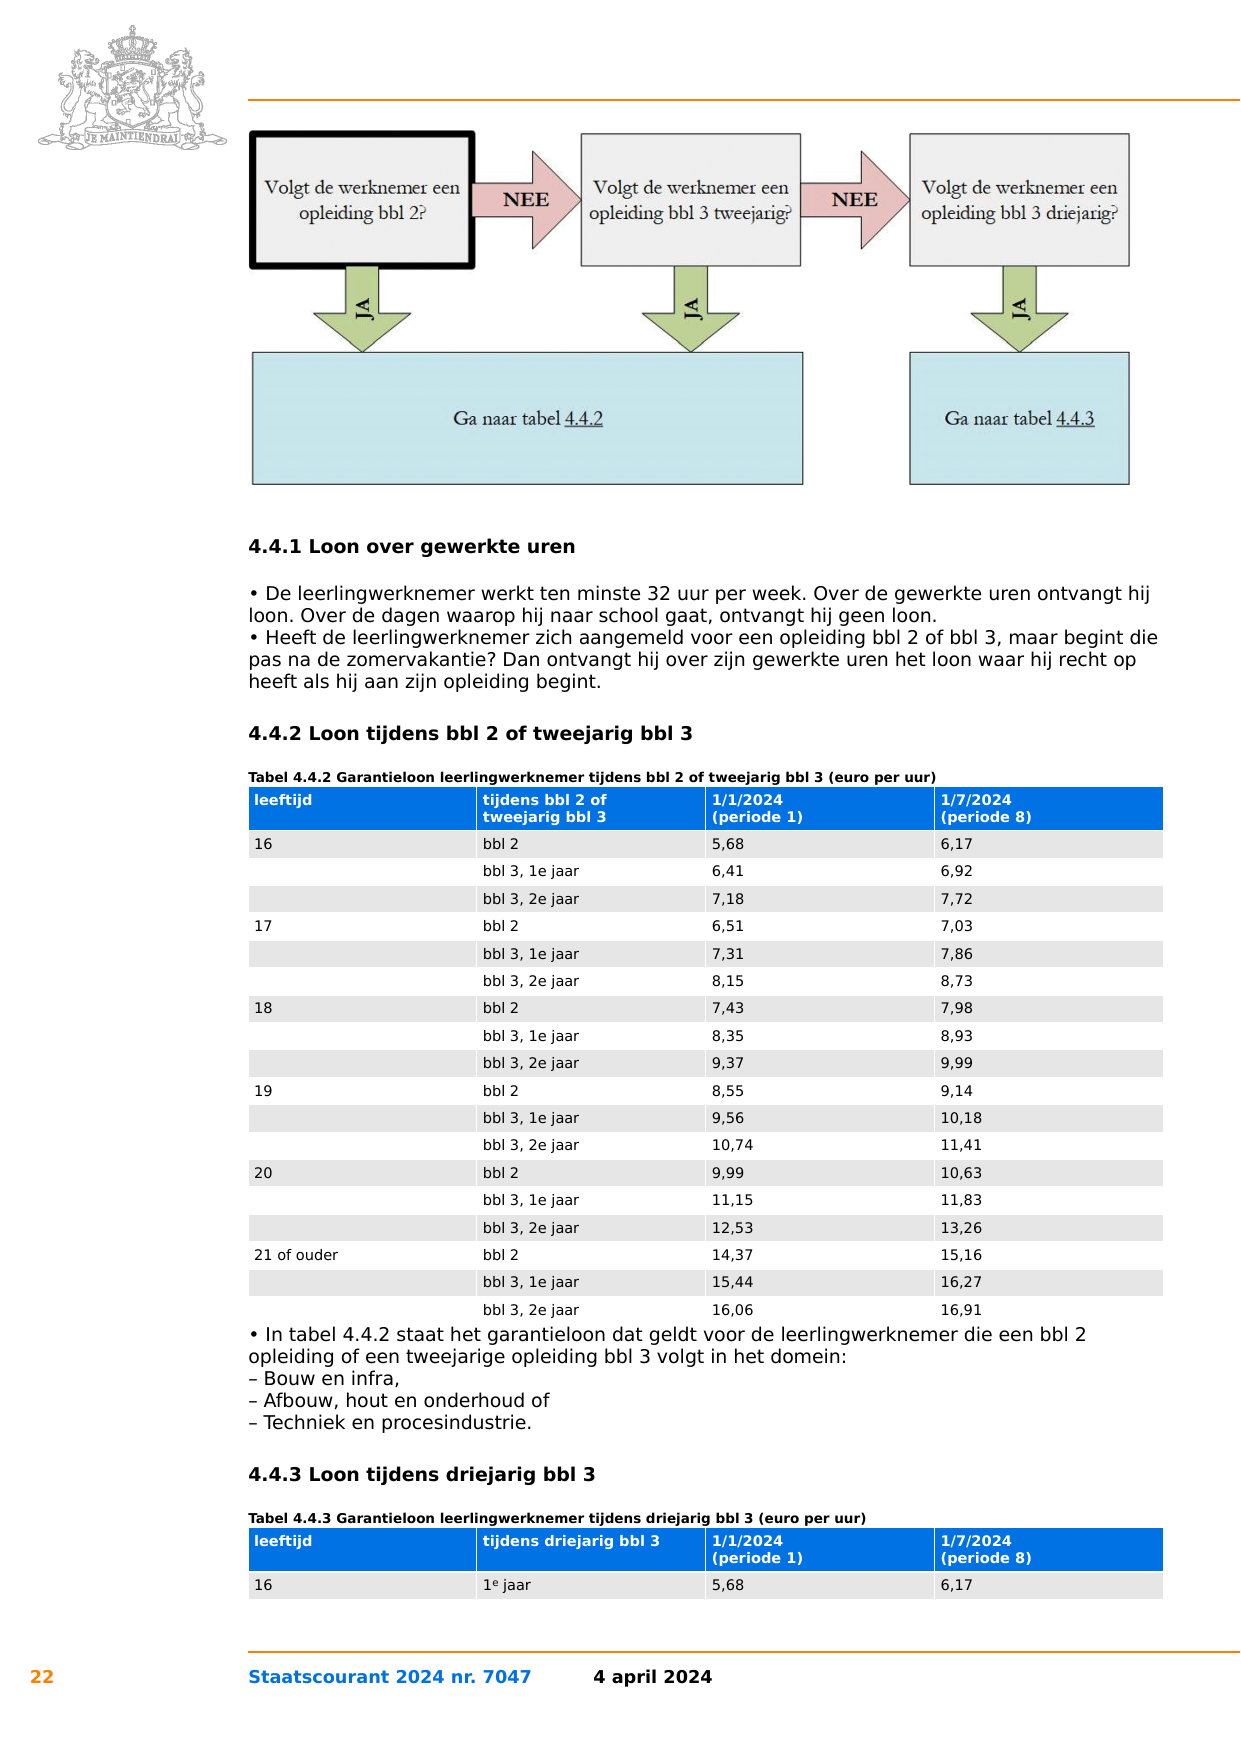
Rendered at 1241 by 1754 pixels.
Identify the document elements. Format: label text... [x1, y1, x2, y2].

table_cell bbl 2 [477, 1242, 705, 1268]
table_cell 7,31 [706, 941, 934, 967]
table_cell 7,43 [706, 996, 934, 1022]
text – Bouw en infra, [248, 1368, 1163, 1390]
table_cell bbl 3, 2e jaar [477, 968, 705, 994]
table_cell bbl 3, 2e jaar [477, 1215, 705, 1241]
table_cell bbl 3, 1e jaar [477, 1270, 705, 1296]
table_cell 20 [249, 1160, 476, 1186]
table_cell [249, 941, 476, 967]
table_cell [249, 886, 476, 912]
table_cell 10,18 [935, 1105, 1163, 1132]
table_cell [249, 859, 476, 885]
table_cell 6,41 [706, 859, 934, 885]
table_cell bbl 3, 2e jaar [477, 1133, 705, 1159]
text • In tabel 4.4.2 staat het garantieloon dat geldt voor de leerlingwerknemer die een bbl 2 opleiding of een tweejarige opleiding bbl 3 volgt in het domein: [248, 1324, 1163, 1368]
table_cell 9,37 [706, 1050, 934, 1077]
table_cell [249, 968, 476, 994]
table_cell bbl 3, 2e jaar [477, 1050, 705, 1077]
table_cell [249, 1270, 476, 1296]
table_cell 6,92 [935, 859, 1163, 885]
table_cell [249, 1215, 476, 1241]
table_cell 5,68 [706, 1573, 934, 1599]
table_cell 19 [249, 1078, 476, 1104]
table_cell 8,55 [706, 1078, 934, 1104]
table_cell 16,91 [935, 1297, 1163, 1323]
table_cell 16 [249, 831, 476, 858]
table_cell 5,68 [706, 831, 934, 858]
table_cell bbl 3, 1e jaar [477, 1105, 705, 1132]
picture [248, 130, 1134, 485]
table_header Tabel 4.4.3 Garantieloon leerlingwerknemer tijdens driejarig bbl 3 (euro per uur) [248, 1511, 1163, 1527]
table_cell bbl 2 [477, 1160, 705, 1186]
table_cell 1/7/2024 (periode 8) [935, 1528, 1163, 1571]
table_cell 21 of ouder [249, 1242, 476, 1268]
table_cell [249, 1133, 476, 1159]
table_cell bbl 3, 1e jaar [477, 1023, 705, 1049]
table_cell 9,99 [935, 1050, 1163, 1077]
table_cell 8,15 [706, 968, 934, 994]
table_cell tijdens driejarig bbl 3 [477, 1528, 705, 1571]
table_cell bbl 3, 2e jaar [477, 1297, 705, 1323]
table_cell 11,83 [935, 1188, 1163, 1214]
text • Heeft de leerlingwerknemer zich aangemeld voor een opleiding bbl 2 of bbl 3, maar begint die pas na de zomervakantie? Dan ontvangt hij over zijn gewerkte uren het loon waar hij recht op heeft als hij aan zijn opleiding begint. [248, 627, 1163, 693]
table_cell 16,27 [935, 1270, 1163, 1296]
table_cell 8,73 [935, 968, 1163, 994]
table_cell 6,17 [935, 831, 1163, 858]
table_cell 9,99 [706, 1160, 934, 1186]
subtitle 4.4.1 Loon over gewerkte uren [248, 536, 1163, 558]
table_cell bbl 3, 2e jaar [477, 886, 705, 912]
subtitle 4.4.3 Loon tijdens driejarig bbl 3 [248, 1464, 1163, 1486]
table_cell 18 [249, 996, 476, 1022]
table_cell 14,37 [706, 1242, 934, 1268]
text • De leerlingwerknemer werkt ten minste 32 uur per week. Over de gewerkte uren ontvangt hij loon. Over de dagen waarop hij naar school gaat, ontvangt hij geen loon. [248, 583, 1163, 627]
table_cell 1e jaar [477, 1573, 705, 1599]
table_cell bbl 3, 1e jaar [477, 1188, 705, 1214]
table_cell 9,56 [706, 1105, 934, 1132]
table_cell 8,93 [935, 1023, 1163, 1049]
table_cell 13,26 [935, 1215, 1163, 1241]
table_cell 7,98 [935, 996, 1163, 1022]
table_cell 15,44 [706, 1270, 934, 1296]
table_cell bbl 3, 1e jaar [477, 941, 705, 967]
text – Techniek en procesindustrie. [248, 1412, 1163, 1434]
table_cell 7,03 [935, 914, 1163, 940]
table_cell 9,14 [935, 1078, 1163, 1104]
table_cell 1/7/2024 (periode 8) [935, 787, 1163, 830]
table_cell 11,41 [935, 1133, 1163, 1159]
table_cell tijdens bbl 2 of tweejarig bbl 3 [477, 787, 705, 830]
table_cell [249, 1188, 476, 1214]
picture [38, 25, 227, 150]
table_cell 1/1/2024 (periode 1) [706, 787, 934, 830]
table_cell bbl 3, 1e jaar [477, 859, 705, 885]
table_cell 6,17 [935, 1573, 1163, 1599]
text – Afbouw, hout en onderhoud of [248, 1390, 1163, 1412]
table_cell [249, 1297, 476, 1323]
table_cell 16 [249, 1573, 476, 1599]
subtitle 4.4.2 Loon tijdens bbl 2 of tweejarig bbl 3 [248, 723, 1163, 745]
table_cell 7,18 [706, 886, 934, 912]
table_cell leeftijd [249, 1528, 476, 1571]
table_cell [249, 1050, 476, 1077]
table_cell leeftijd [249, 787, 476, 830]
table_cell 8,35 [706, 1023, 934, 1049]
table_cell 15,16 [935, 1242, 1163, 1268]
table_cell 16,06 [706, 1297, 934, 1323]
table_cell 6,51 [706, 914, 934, 940]
table_cell 7,72 [935, 886, 1163, 912]
table_cell 7,86 [935, 941, 1163, 967]
table_header Tabel 4.4.2 Garantieloon leerlingwerknemer tijdens bbl 2 of tweejarig bbl 3 (euro per uur) [248, 770, 1163, 786]
table_cell [249, 1023, 476, 1049]
table_cell 17 [249, 914, 476, 940]
table_cell bbl 2 [477, 996, 705, 1022]
table_cell 1/1/2024 (periode 1) [706, 1528, 934, 1571]
table_cell [249, 1105, 476, 1132]
table_cell 10,63 [935, 1160, 1163, 1186]
table_cell bbl 2 [477, 1078, 705, 1104]
table_cell 10,74 [706, 1133, 934, 1159]
table_cell bbl 2 [477, 831, 705, 858]
table_cell bbl 2 [477, 914, 705, 940]
table_cell 11,15 [706, 1188, 934, 1214]
table_cell 12,53 [706, 1215, 934, 1241]
